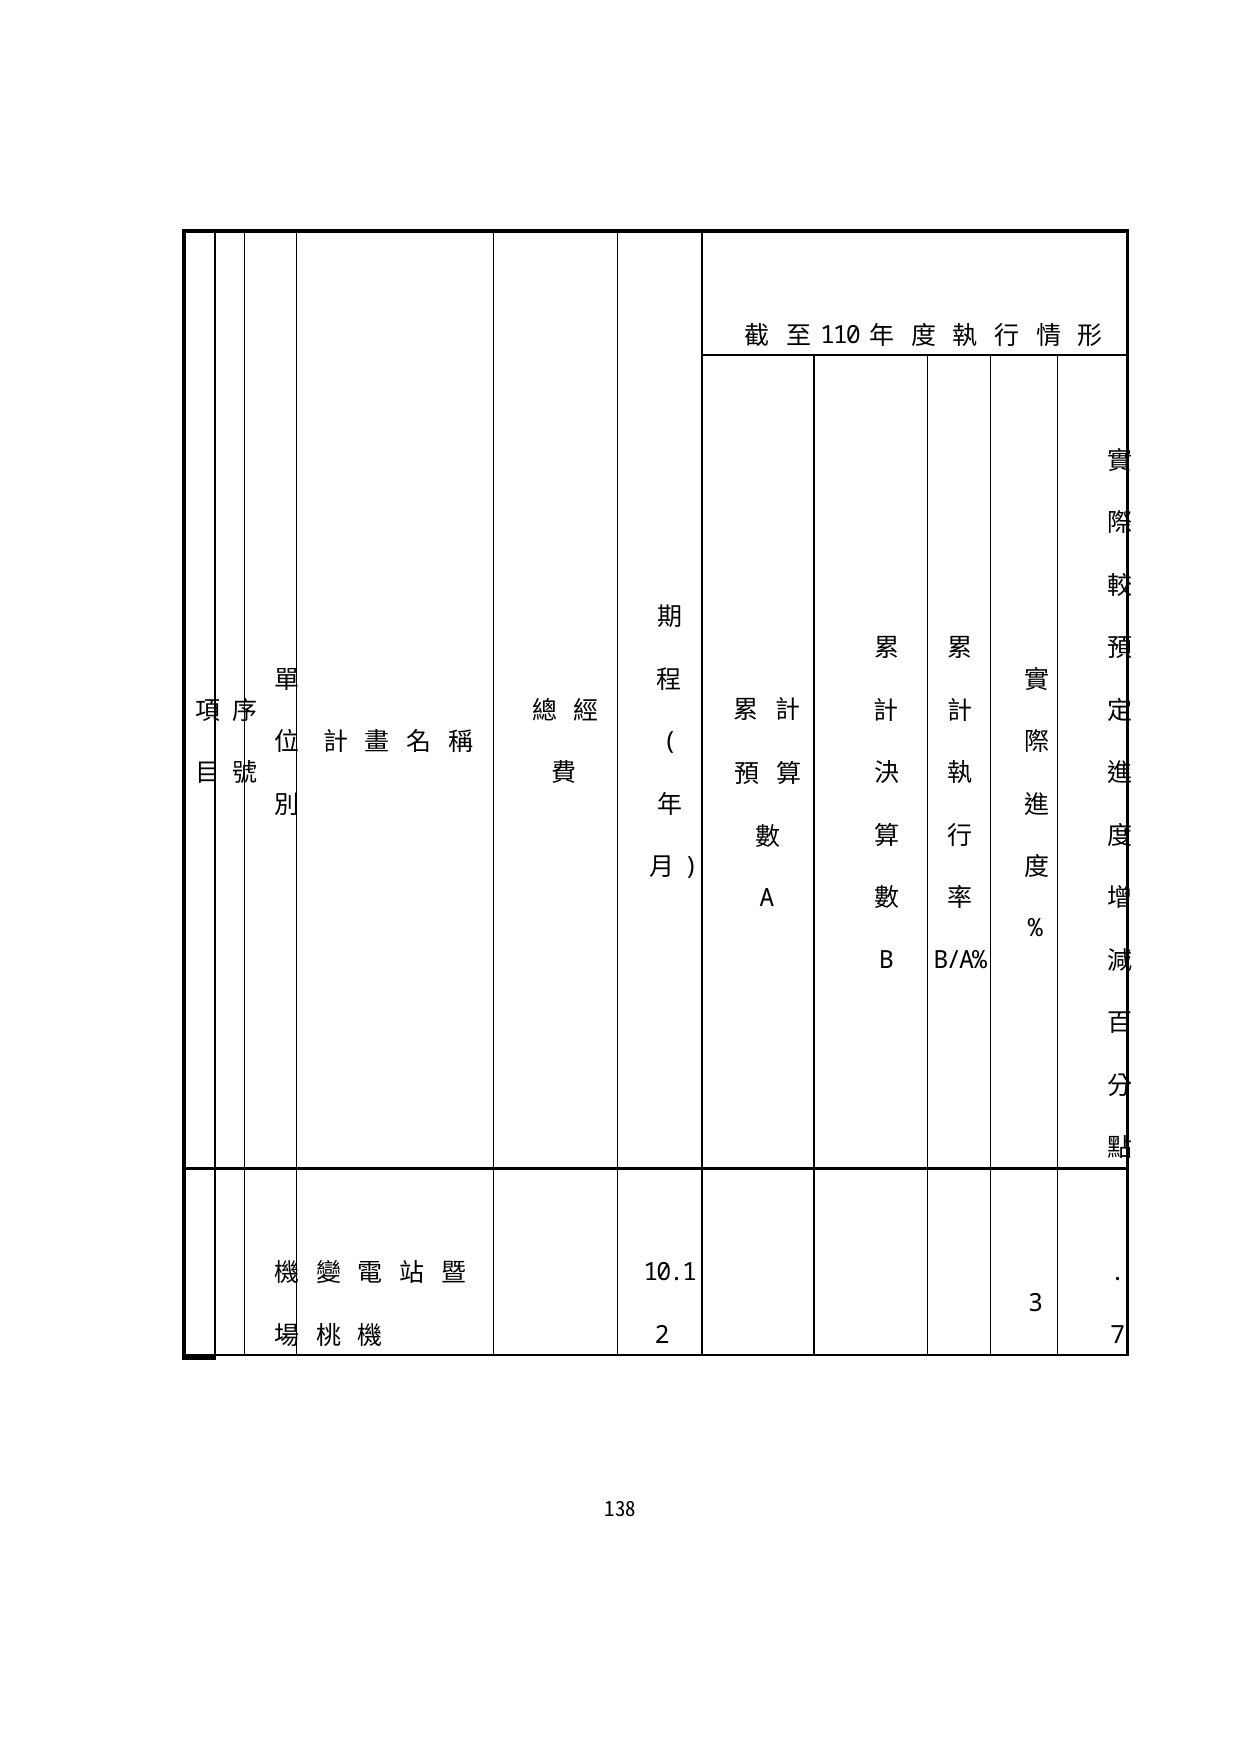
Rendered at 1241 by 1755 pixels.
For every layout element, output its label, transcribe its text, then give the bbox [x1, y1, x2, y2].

table_cell [703, 1170, 813, 1354]
table_cell [928, 1170, 990, 1354]
table_cell 10.12 [618, 1170, 701, 1354]
table_cell 桃園機場 [245, 1170, 296, 1354]
table_header 項目 [186, 233, 214, 1167]
table_cell 累計 決算數 B [815, 356, 927, 1167]
table_header 總經費 [494, 233, 617, 1167]
table_header 計畫名稱 [297, 233, 493, 1167]
table_cell 累計執行率B/A% [928, 356, 990, 1167]
table_cell .7 [1058, 1170, 1126, 1354]
table_cell 實際較預定進度增減百分點 [1058, 356, 1126, 1167]
table_cell [216, 1170, 244, 1354]
table_cell 變電站暨桃機 [297, 1170, 493, 1354]
table_header 截至110年度執行情形 [703, 233, 1126, 354]
table_cell [494, 1170, 617, 1354]
table_cell 累計 預算數 A [703, 356, 813, 1167]
table_header 期程 (年月) [618, 233, 701, 1167]
table_cell 3 [991, 1170, 1057, 1354]
table_header 序號 [216, 233, 244, 1167]
table_cell 實際進度% [991, 356, 1057, 1167]
table_header 單位別 [245, 233, 296, 1167]
table_cell 已屆期 計畫 [186, 1170, 214, 1354]
table_cell [815, 1170, 927, 1354]
